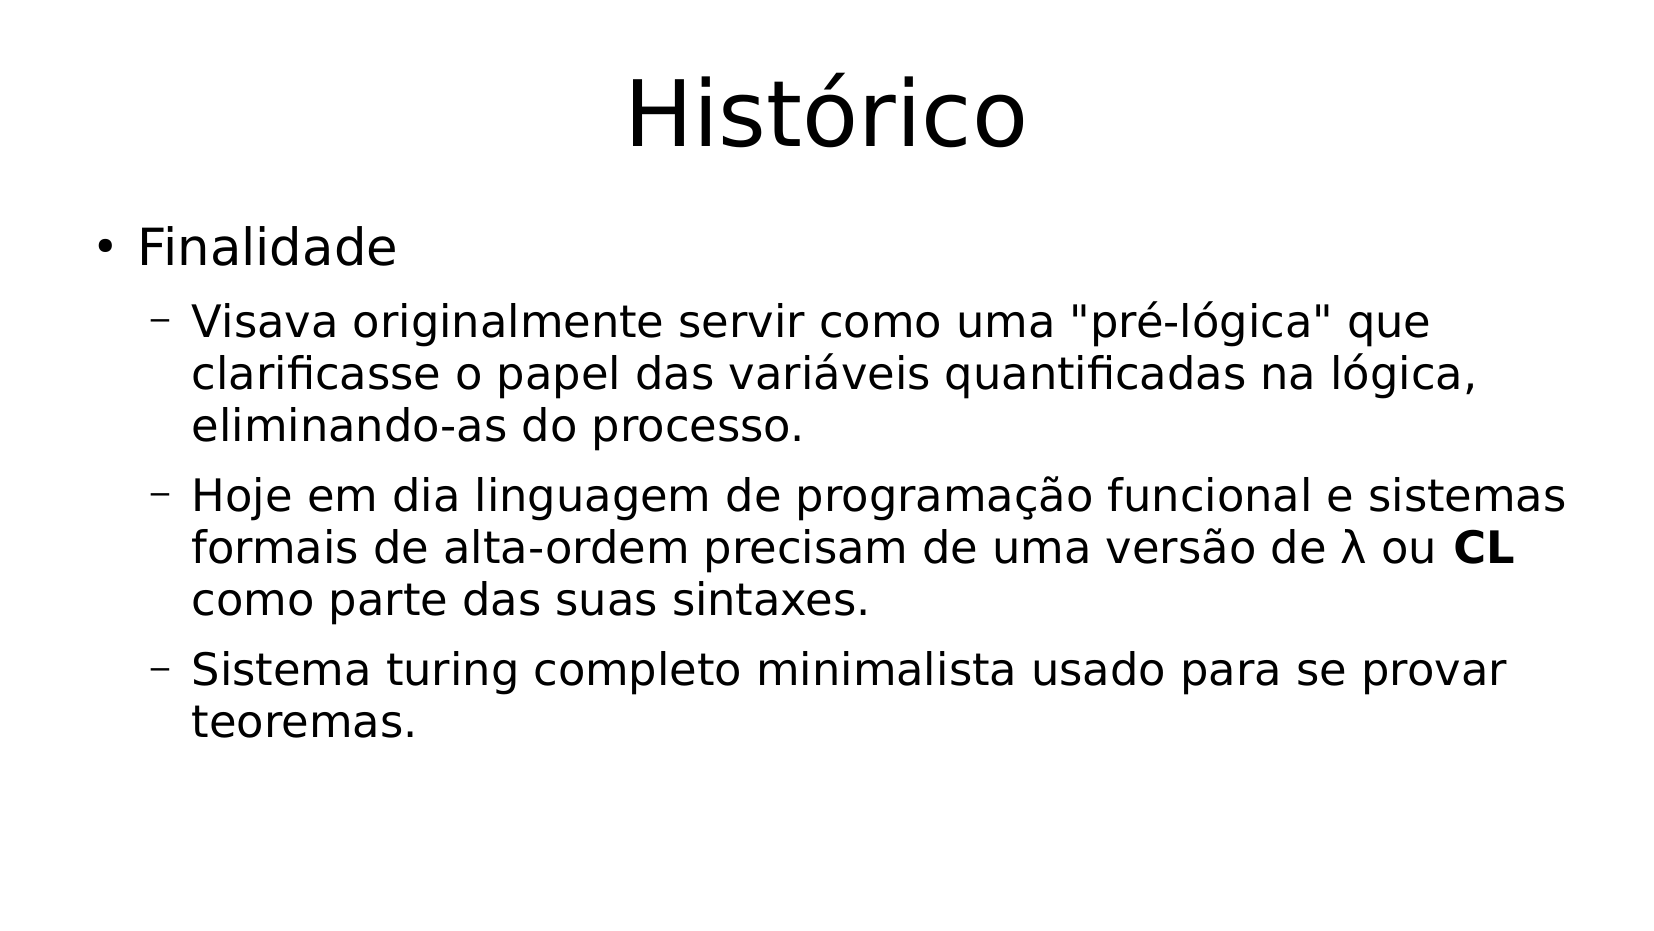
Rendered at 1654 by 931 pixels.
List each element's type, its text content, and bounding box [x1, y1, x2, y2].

list Finalidade Visava originalmente servir como uma "pré-lógica" que clarificasse o papel das variáveis quantificadas na lógica, eliminando-as do processo. Hoje em dia linguagem de programação funcional e sistemas formais de alta-ordem precisam de uma versão de λ ou CL como parte das suas sintaxes. Sistema turing completo minimalista usado para se provar teoremas. [82, 217, 1571, 758]
title Histórico [82, 37, 1571, 193]
